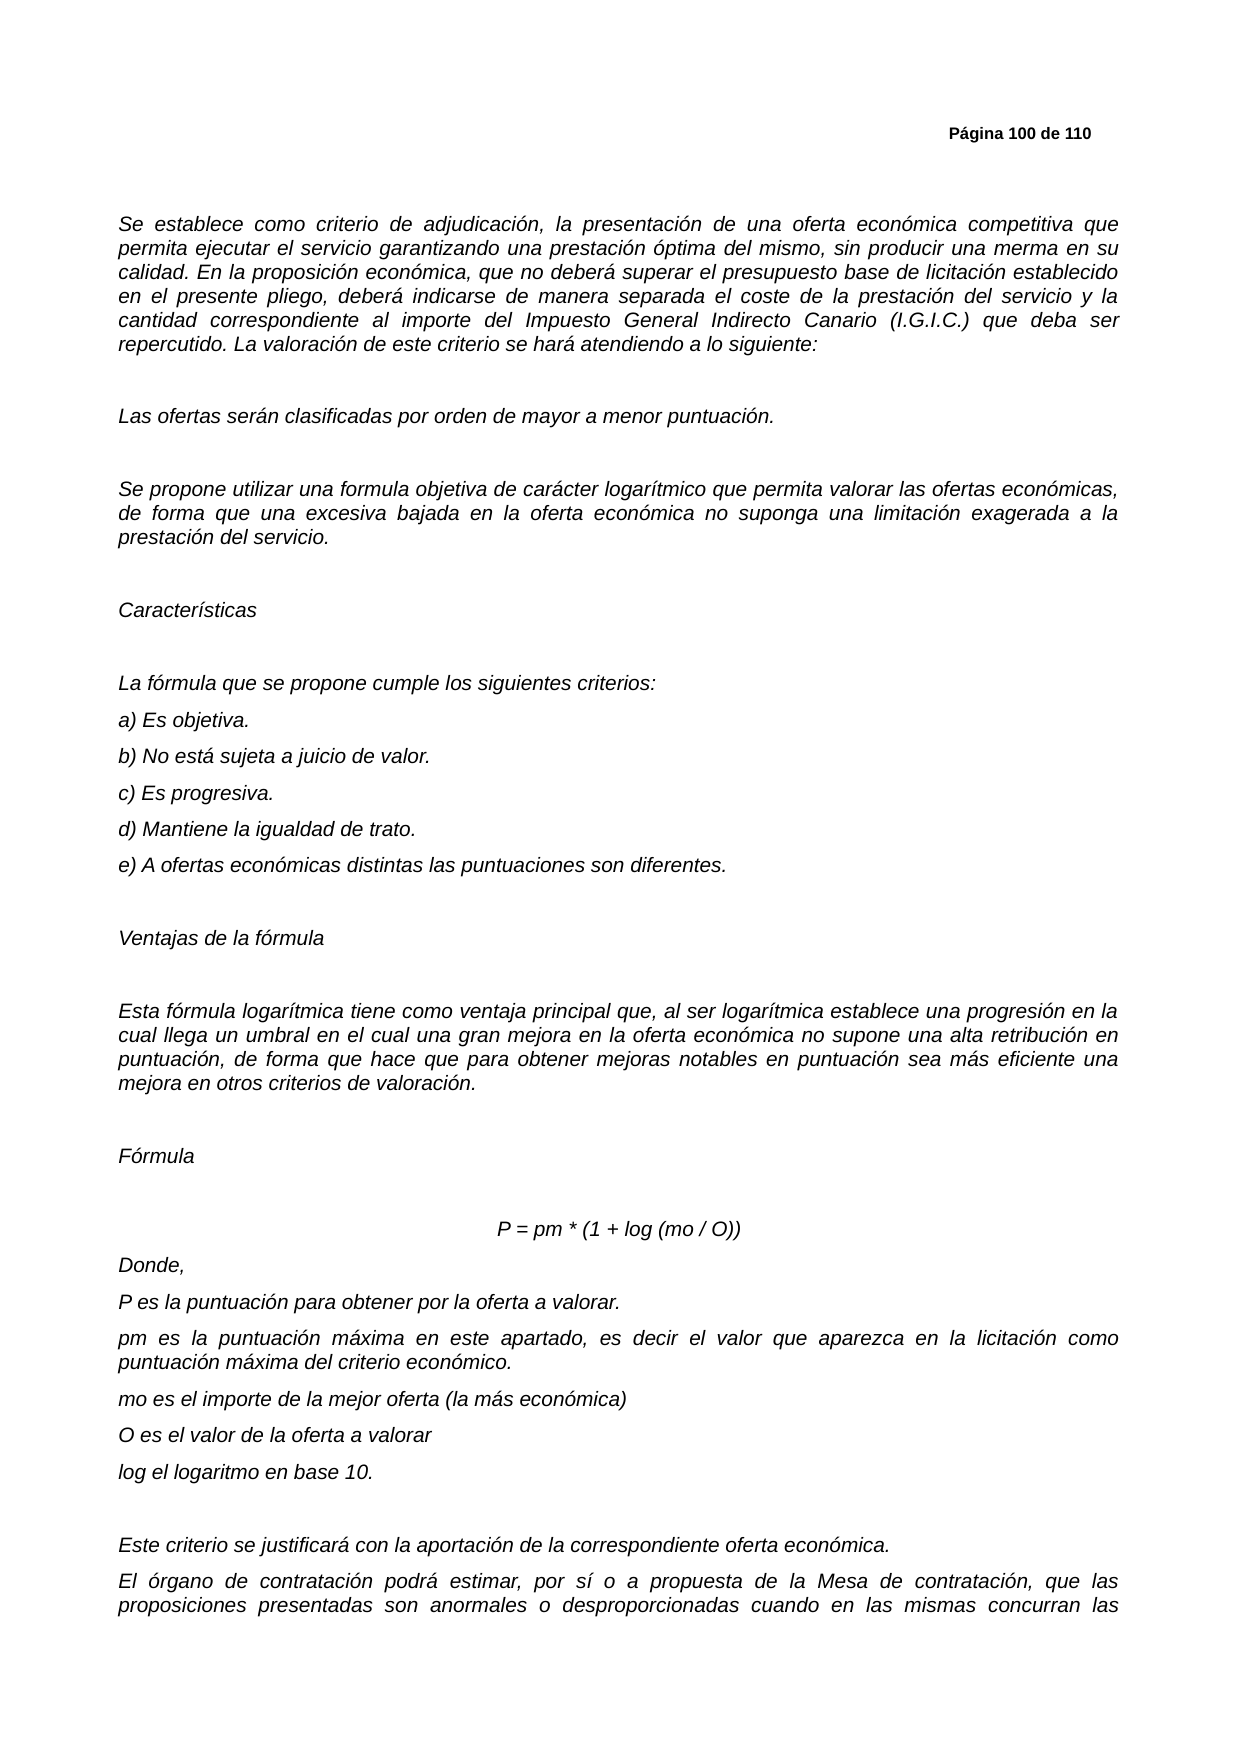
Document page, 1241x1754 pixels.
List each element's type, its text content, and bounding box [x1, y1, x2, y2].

text Esta fórmula logarítmica tiene como ventaja principal que, al ser logarítmica establece una progresión en la cual llega un umbral en el cual una gran mejora en la oferta económica no supone una alta retribución en puntuación, de forma que hace que para obtener mejoras notables en puntuación sea más eficiente una mejora en otros criterios de valoración. [118, 999, 1122, 1095]
text Las ofertas serán clasificadas por orden de mayor a menor puntuación. [118, 404, 1122, 428]
text pm es la puntuación máxima en este apartado, es decir el valor que aparezca en la licitación como puntuación máxima del criterio económico. [118, 1326, 1122, 1374]
text b) No está sujeta a juicio de valor. [118, 744, 1122, 768]
text Ventajas de la fórmula [118, 926, 1122, 950]
text Se establece como criterio de adjudicación, la presentación de una oferta económica competitiva que permita ejecutar el servicio garantizando una prestación óptima del mismo, sin producir una merma en su calidad. En la proposición económica, que no deberá superar el presupuesto base de licitación establecido en el presente pliego, deberá indicarse de manera separada el coste de la prestación del servicio y la cantidad correspondiente al importe del Impuesto General Indirecto Canario (I.G.I.C.) que deba ser repercutido. La valoración de este criterio se hará atendiendo a lo siguiente: [118, 212, 1122, 355]
text La fórmula que se propone cumple los siguientes criterios: [118, 671, 1122, 695]
text Características [118, 598, 1122, 622]
text Donde, [118, 1253, 1122, 1277]
text P es la puntuación para obtener por la oferta a valorar. [118, 1290, 1122, 1314]
text Fórmula [118, 1144, 1122, 1168]
text log el logaritmo en base 10. [118, 1459, 1122, 1483]
text Este criterio se justificará con la aportación de la correspondiente oferta económica. [118, 1532, 1122, 1556]
text a) Es objetiva. [118, 707, 1122, 731]
text e) A ofertas económicas distintas las puntuaciones son diferentes. [118, 853, 1122, 877]
text Se propone utilizar una formula objetiva de carácter logarítmico que permita valorar las ofertas económicas, de forma que una excesiva bajada en la oferta económica no suponga una limitación exagerada a la prestación del servicio. [118, 477, 1122, 549]
text O es el valor de la oferta a valorar [118, 1423, 1122, 1447]
text P = pm * (1 + log (mo / O)) [118, 1217, 1122, 1241]
text c) Es progresiva. [118, 780, 1122, 804]
text d) Mantiene la igualdad de trato. [118, 817, 1122, 841]
text El órgano de contratación podrá estimar, por sí o a propuesta de la Mesa de contratación, que las proposiciones presentadas son anormales o desproporcionadas cuando en las mismas concurran las [118, 1569, 1122, 1617]
text mo es el importe de la mejor oferta (la más económica) [118, 1387, 1122, 1411]
